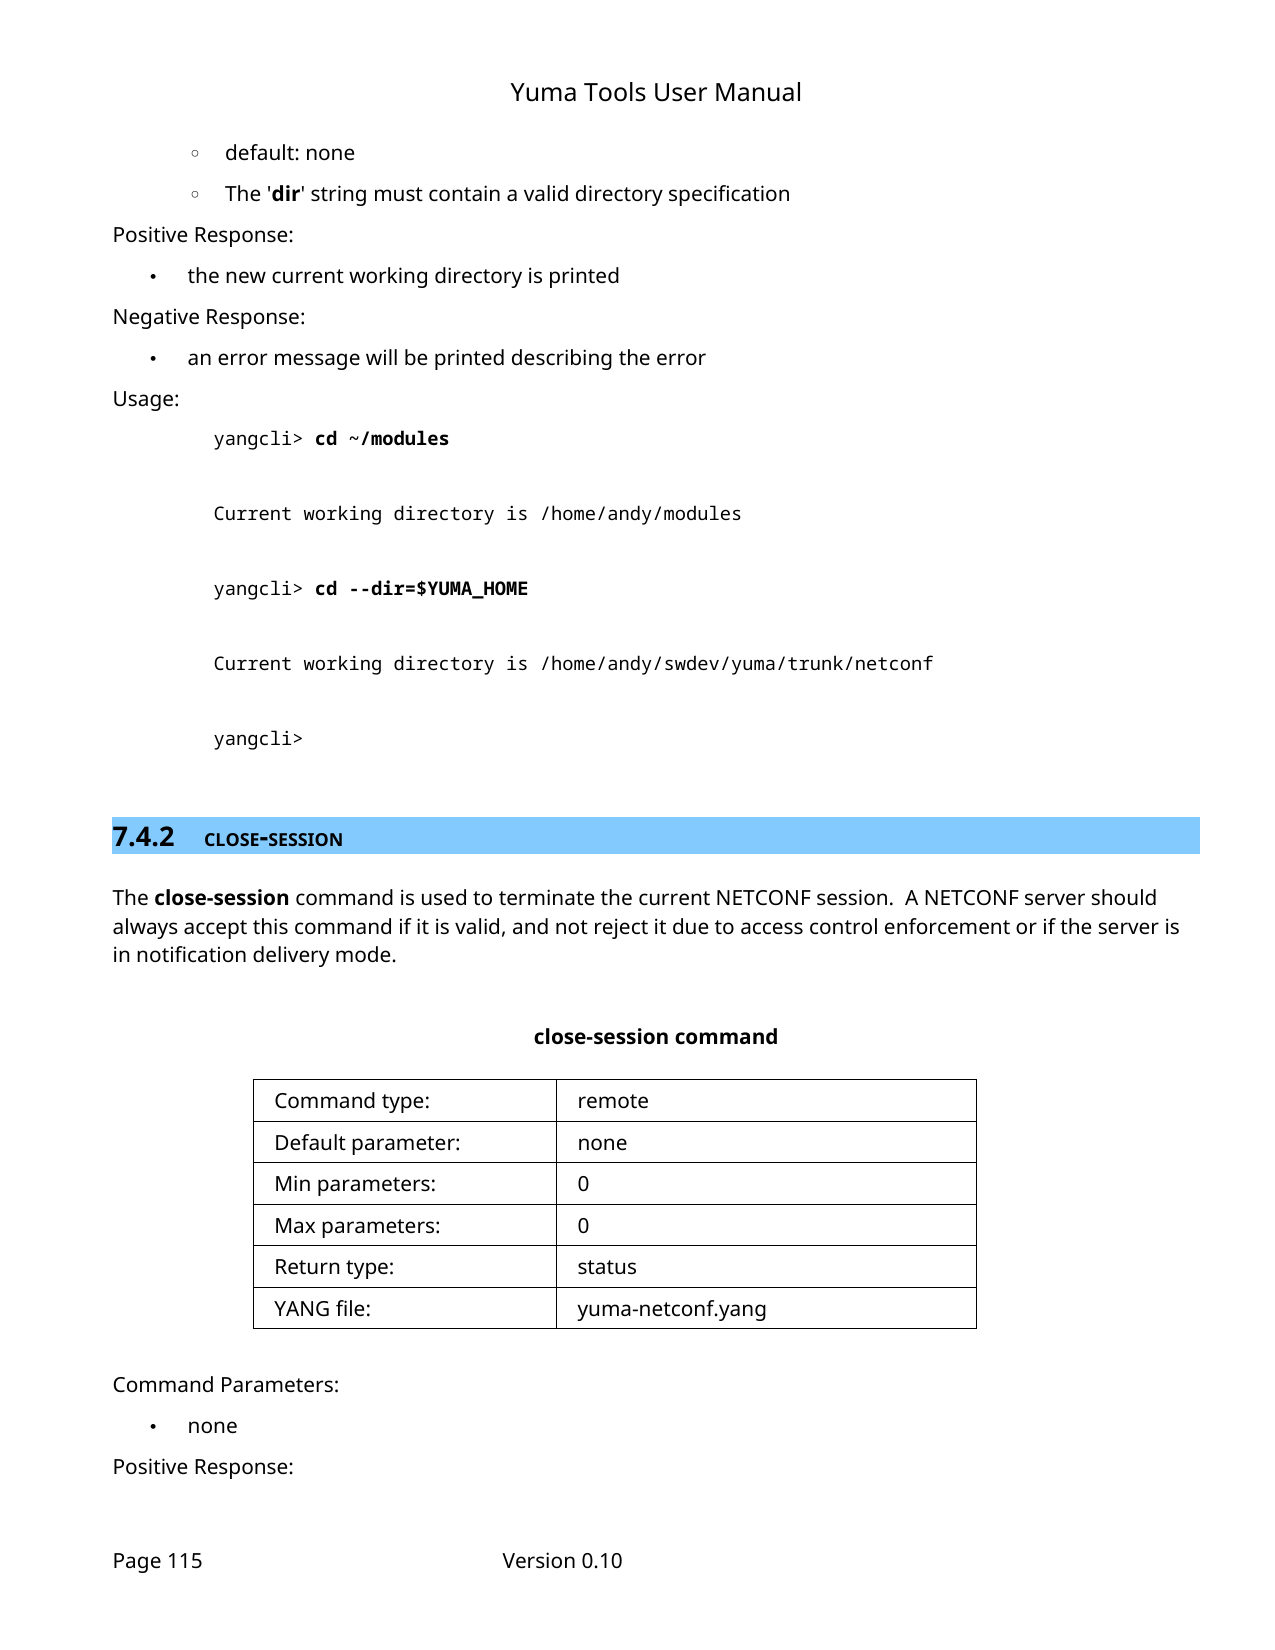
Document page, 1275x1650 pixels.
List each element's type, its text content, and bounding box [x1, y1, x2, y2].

subtitle close-session [112, 817, 1200, 854]
table_cell Max parameters: [254, 1205, 556, 1245]
text yangcli> cd --dir=$YUMA_HOME [139, 575, 1200, 601]
text Positive Response: [112, 220, 1200, 249]
table_header remote [557, 1080, 976, 1121]
table_cell YANG file: [254, 1288, 556, 1328]
text Command Parameters: [112, 1370, 1200, 1399]
table_cell Default parameter: [254, 1122, 556, 1162]
list default: none [187, 138, 1200, 167]
table_cell Min parameters: [254, 1163, 556, 1204]
text Current working directory is /home/andy/modules [139, 500, 1200, 526]
text Negative Response: [112, 302, 1200, 331]
list the new current working directory is printed [150, 261, 1200, 290]
subtitle close-session command [127, 1022, 1185, 1051]
table_cell none [557, 1122, 976, 1162]
text yangcli> [139, 725, 1200, 751]
table_header Command type: [254, 1080, 556, 1121]
table_cell Return type: [254, 1246, 556, 1287]
table_cell status [557, 1246, 976, 1287]
list an error message will be printed describing the error [150, 343, 1200, 372]
text Current working directory is /home/andy/swdev/yuma/trunk/netconf [139, 650, 1200, 676]
table_cell 0 [557, 1205, 976, 1245]
text Positive Response: [112, 1452, 1200, 1481]
table_cell yuma-netconf.yang [557, 1288, 976, 1328]
text The close-session command is used to terminate the current NETCONF session. A NETCONF server should always accept this command if it is valid, and not reject it due to access control enforcement or if the server is in notification delivery mode. [112, 883, 1200, 969]
text Usage: [112, 384, 1200, 413]
text yangcli> cd ~/modules [139, 425, 1200, 451]
list none [150, 1411, 1200, 1440]
list The 'dir' string must contain a valid directory specification [187, 179, 1200, 208]
table_cell 0 [557, 1163, 976, 1204]
